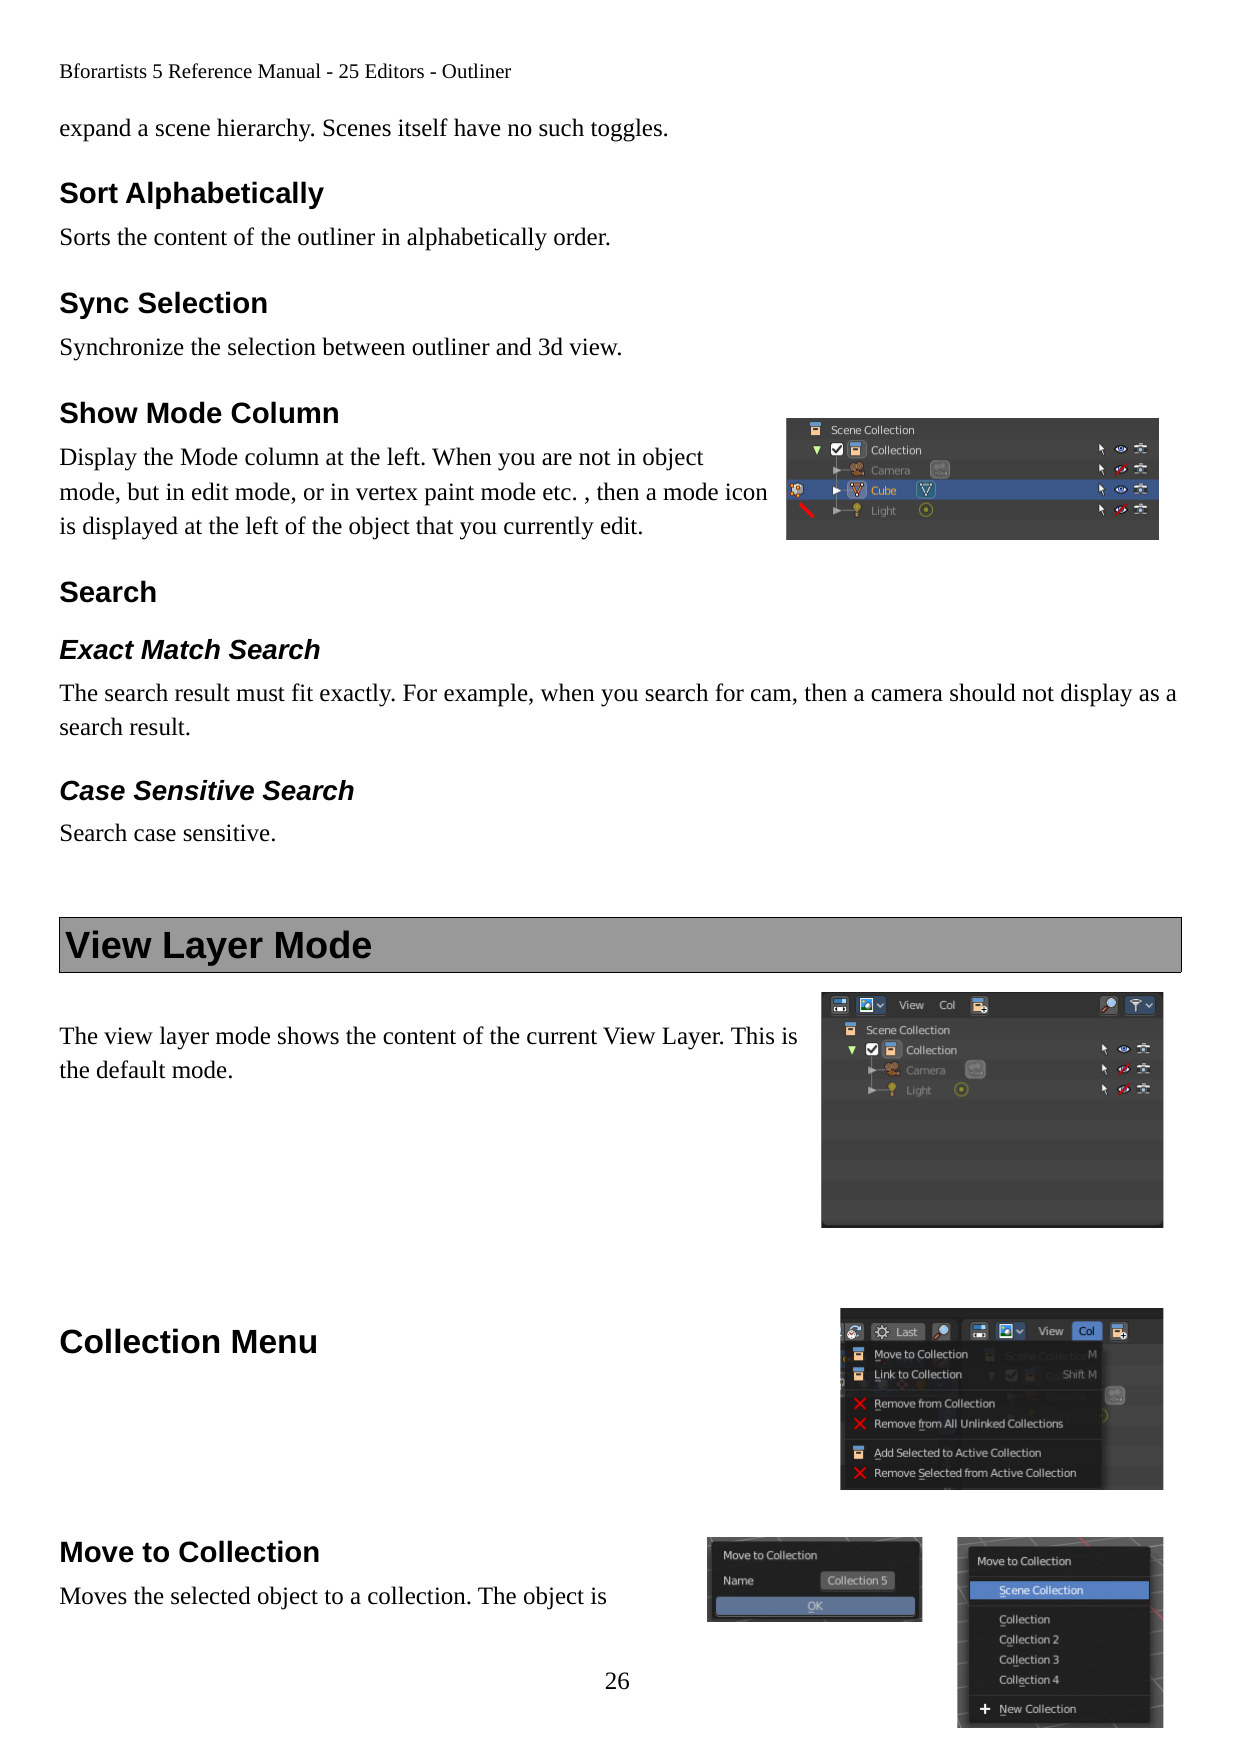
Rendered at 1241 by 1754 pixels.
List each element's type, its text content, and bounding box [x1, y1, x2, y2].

subtitle Show Mode Column [59, 396, 1181, 430]
subtitle Search [59, 575, 1181, 609]
text Moves the selected object to a collection. The object is [59, 1581, 707, 1609]
text Display the Mode column at the left. When you are not in object mode, but in edit mode, or in vertex paint mode etc. , then a mode icon is displayed at the left of the object that you currently edit. [59, 442, 786, 540]
subtitle Collection Menu [59, 1322, 840, 1360]
picture [840, 1308, 1164, 1490]
text Synchronize the selection between outliner and 3d view. [59, 332, 1181, 361]
subtitle Case Sensitive Search [59, 774, 1181, 806]
subtitle Sync Selection [59, 286, 1181, 320]
picture [707, 1537, 923, 1622]
picture [786, 418, 1159, 540]
text Search case sensitive. [59, 818, 1181, 847]
picture [957, 1537, 1164, 1728]
table_header View Layer Mode [60, 918, 1181, 972]
text Sorts the content of the outliner in alphabetically order. [59, 222, 1181, 251]
subtitle Sort Alphabetically [59, 176, 1181, 210]
text The search result must fit exactly. For example, when you search for cam, then a camera should not display as a search result. [59, 678, 1181, 741]
subtitle [1164, 1322, 1181, 1360]
subtitle Move to Collection [59, 1534, 1181, 1568]
subtitle Exact Match Search [59, 634, 1181, 666]
text The view layer mode shows the content of the current View Layer. This is the default mode. [59, 1021, 821, 1084]
picture [821, 992, 1164, 1228]
text expand a scene hierarchy. Scenes itself have no such toggles. [59, 113, 1181, 141]
